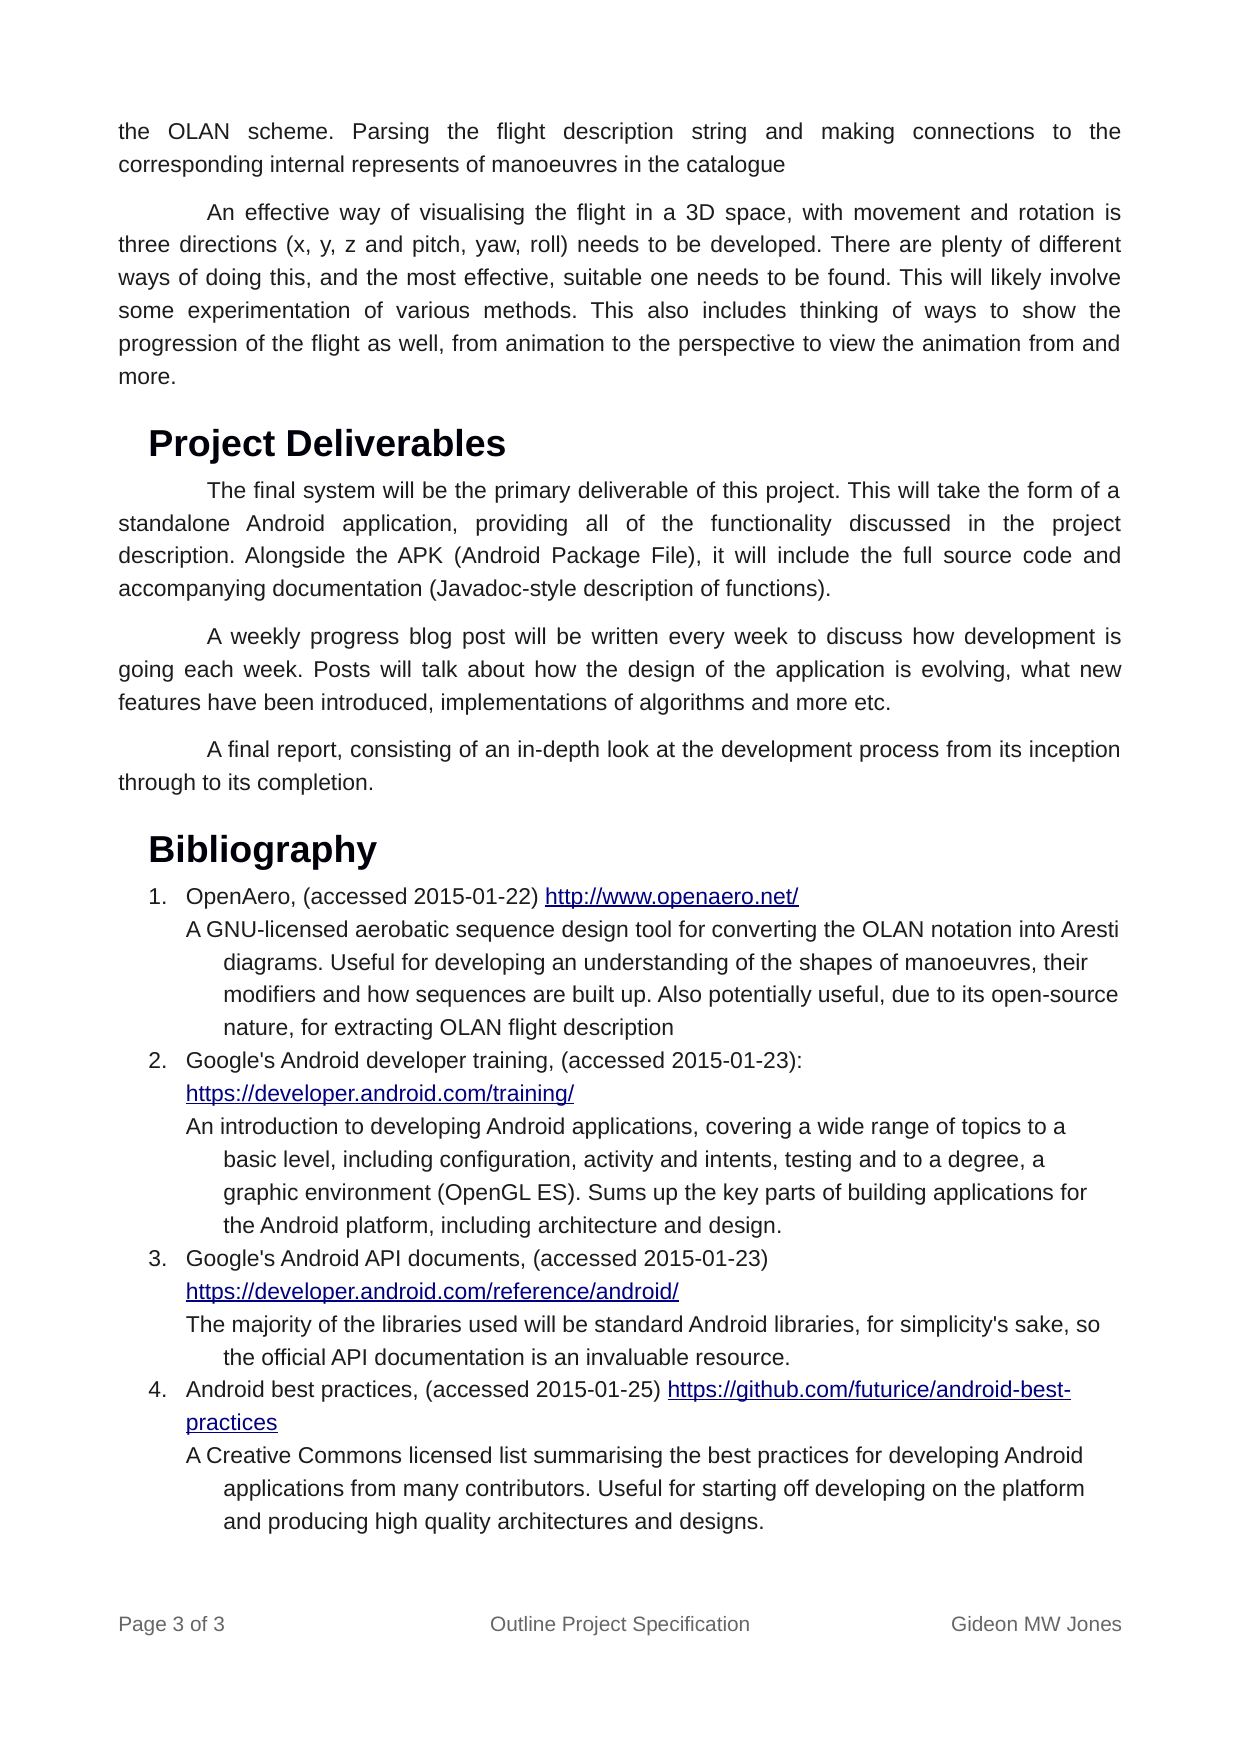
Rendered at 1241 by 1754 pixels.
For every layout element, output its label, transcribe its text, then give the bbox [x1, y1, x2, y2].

subtitle Project Deliverables [148, 421, 1122, 464]
list The majority of the libraries used will be standard Android libraries, for simplicity's sake, so the official API documentation is an invaluable resource. [186, 1311, 1122, 1370]
list OpenAero, (accessed 2015-01-22) http://www.openaero.net/ [148, 883, 1122, 909]
text A final report, consisting of an in-depth look at the development process from its inception through to its completion. [118, 736, 1122, 796]
text The final system will be the primary deliverable of this project. This will take the form of a standalone Android application, providing all of the functionality discussed in the project description. Alongside the APK (Android Package File), it will include the full source code and accompanying documentation (Javadoc-style description of functions). [118, 477, 1122, 602]
list Google's Android API documents, (accessed 2015-01-23) https://developer.android.com/reference/android/ [148, 1245, 1122, 1304]
list A GNU-licensed aerobatic sequence design tool for converting the OLAN notation into Aresti diagrams. Useful for developing an understanding of the shapes of manoeuvres, their modifiers and how sequences are built up. Also potentially useful, due to its open-source nature, for extracting OLAN flight description [186, 916, 1122, 1041]
list A Creative Commons licensed list summarising the best practices for developing Android applications from many contributors. Useful for starting off developing on the platform and producing high quality architectures and designs. [186, 1442, 1122, 1534]
list An introduction to developing Android applications, covering a wide range of topics to a basic level, including configuration, activity and intents, testing and to a degree, a graphic environment (OpenGL ES). Sums up the key parts of building applications for the Android platform, including architecture and design. [186, 1113, 1122, 1238]
list Google's Android developer training, (accessed 2015-01-23): https://developer.android.com/training/ [148, 1047, 1122, 1107]
text the OLAN scheme. Parsing the flight description string and making connections to the corresponding internal represents of manoeuvres in the catalogue [118, 118, 1122, 177]
subtitle Bibliography [148, 827, 1122, 870]
list Android best practices, (accessed 2015-01-25) https://github.com/futurice/android-best-practices [148, 1376, 1122, 1436]
text An effective way of visualising the flight in a 3D space, with movement and rotation is three directions (x, y, z and pitch, yaw, roll) needs to be developed. There are plenty of different ways of doing this, and the most effective, suitable one needs to be found. This will likely involve some experimentation of various methods. This also includes thinking of ways to show the progression of the flight as well, from animation to the perspective to view the animation from and more. [118, 198, 1122, 389]
text A weekly progress blog post will be written every week to discuss how development is going each week. Posts will talk about how the design of the application is evolving, what new features have been introduced, implementations of algorithms and more etc. [118, 623, 1122, 715]
